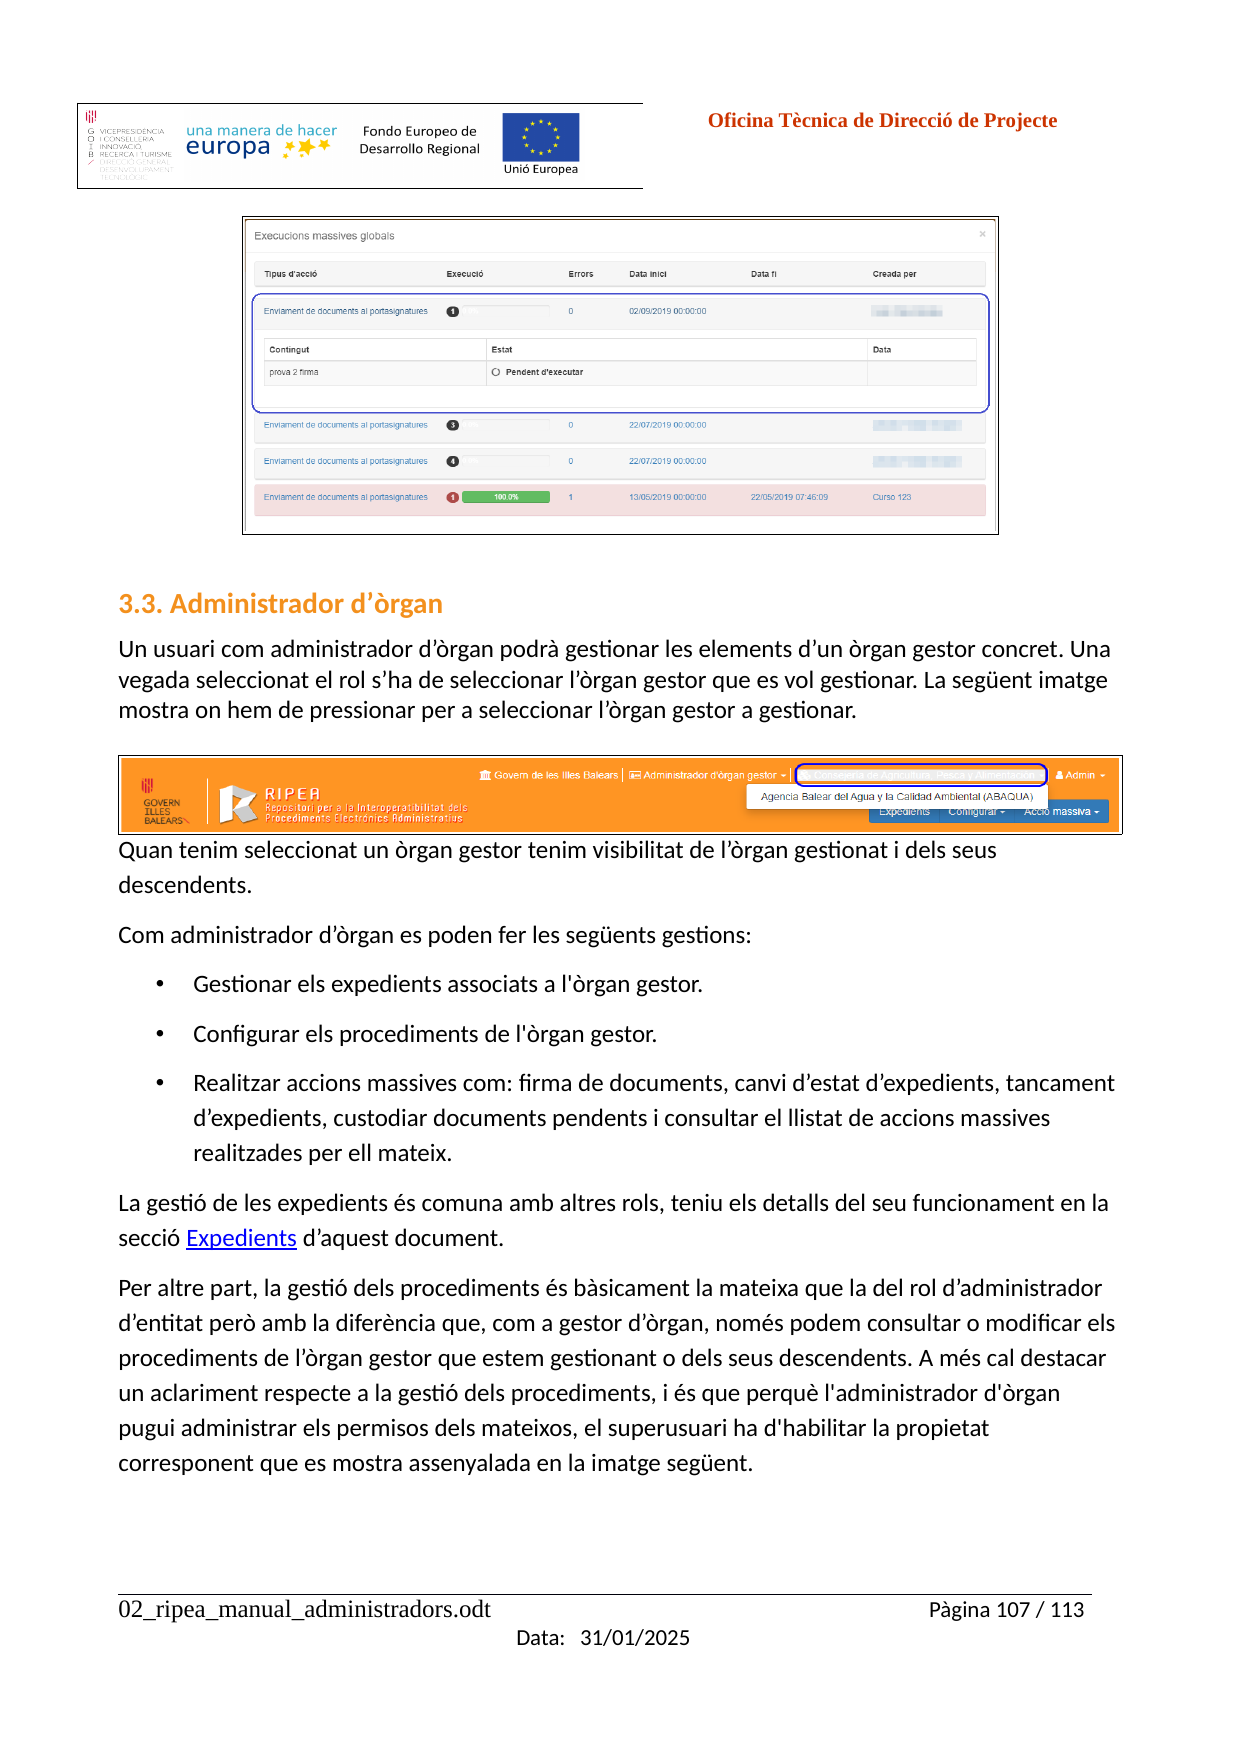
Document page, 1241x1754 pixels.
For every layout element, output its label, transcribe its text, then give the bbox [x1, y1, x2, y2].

text La gestió de les expedients és comuna amb altres rols, teniu els detalls del seu funcionament en la secció Expedients d’aquest document. [118, 1187, 1122, 1253]
picture [121, 758, 1119, 832]
list Configurar els procediments de l'òrgan gestor. [156, 1018, 1122, 1048]
picture [82, 108, 178, 182]
picture [244, 219, 996, 531]
list Realitzar accions massives com: firma de documents, canvi d’estat d’expedients, tancament d’expedients, custodiar documents pendents i consultar el llistat de accions massives realitzades per ell mateix. [156, 1068, 1122, 1168]
text Quan tenim seleccionat un òrgan gestor tenim visibilitat de l’òrgan gestionat i dels seus descendents. [118, 835, 1122, 900]
text Com administrador d’òrgan es poden fer les següents gestions: [118, 919, 1122, 949]
subtitle 3.3. Administrador d’òrgan [118, 585, 1122, 621]
text Per altre part, la gestió dels procediments és bàsicament la mateixa que la del rol d’administrador d’entitat però amb la diferència que, com a gestor d’òrgan, només podem consultar o modificar els procediments de l’òrgan gestor que estem gestionant o dels seus descendents. A més cal destacar un aclariment respecte a la gestió dels procediments, i és que perquè l'administrador d'òrgan pugui administrar els permisos dels mateixos, el superusuari ha d'habilitar la propietat corresponent que es mostra assenyalada en la imatge següent. [118, 1272, 1122, 1477]
picture [184, 108, 585, 182]
text Un usuari com administrador d’òrgan podrà gestionar les elements d’un òrgan gestor concret. Una vegada seleccionat el rol s’ha de seleccionar l’òrgan gestor que es vol gestionar. La següent imatge mostra on hem de pressionar per a seleccionar l’òrgan gestor a gestionar. [118, 633, 1122, 725]
list Gestionar els expedients associats a l'òrgan gestor. [156, 968, 1122, 999]
